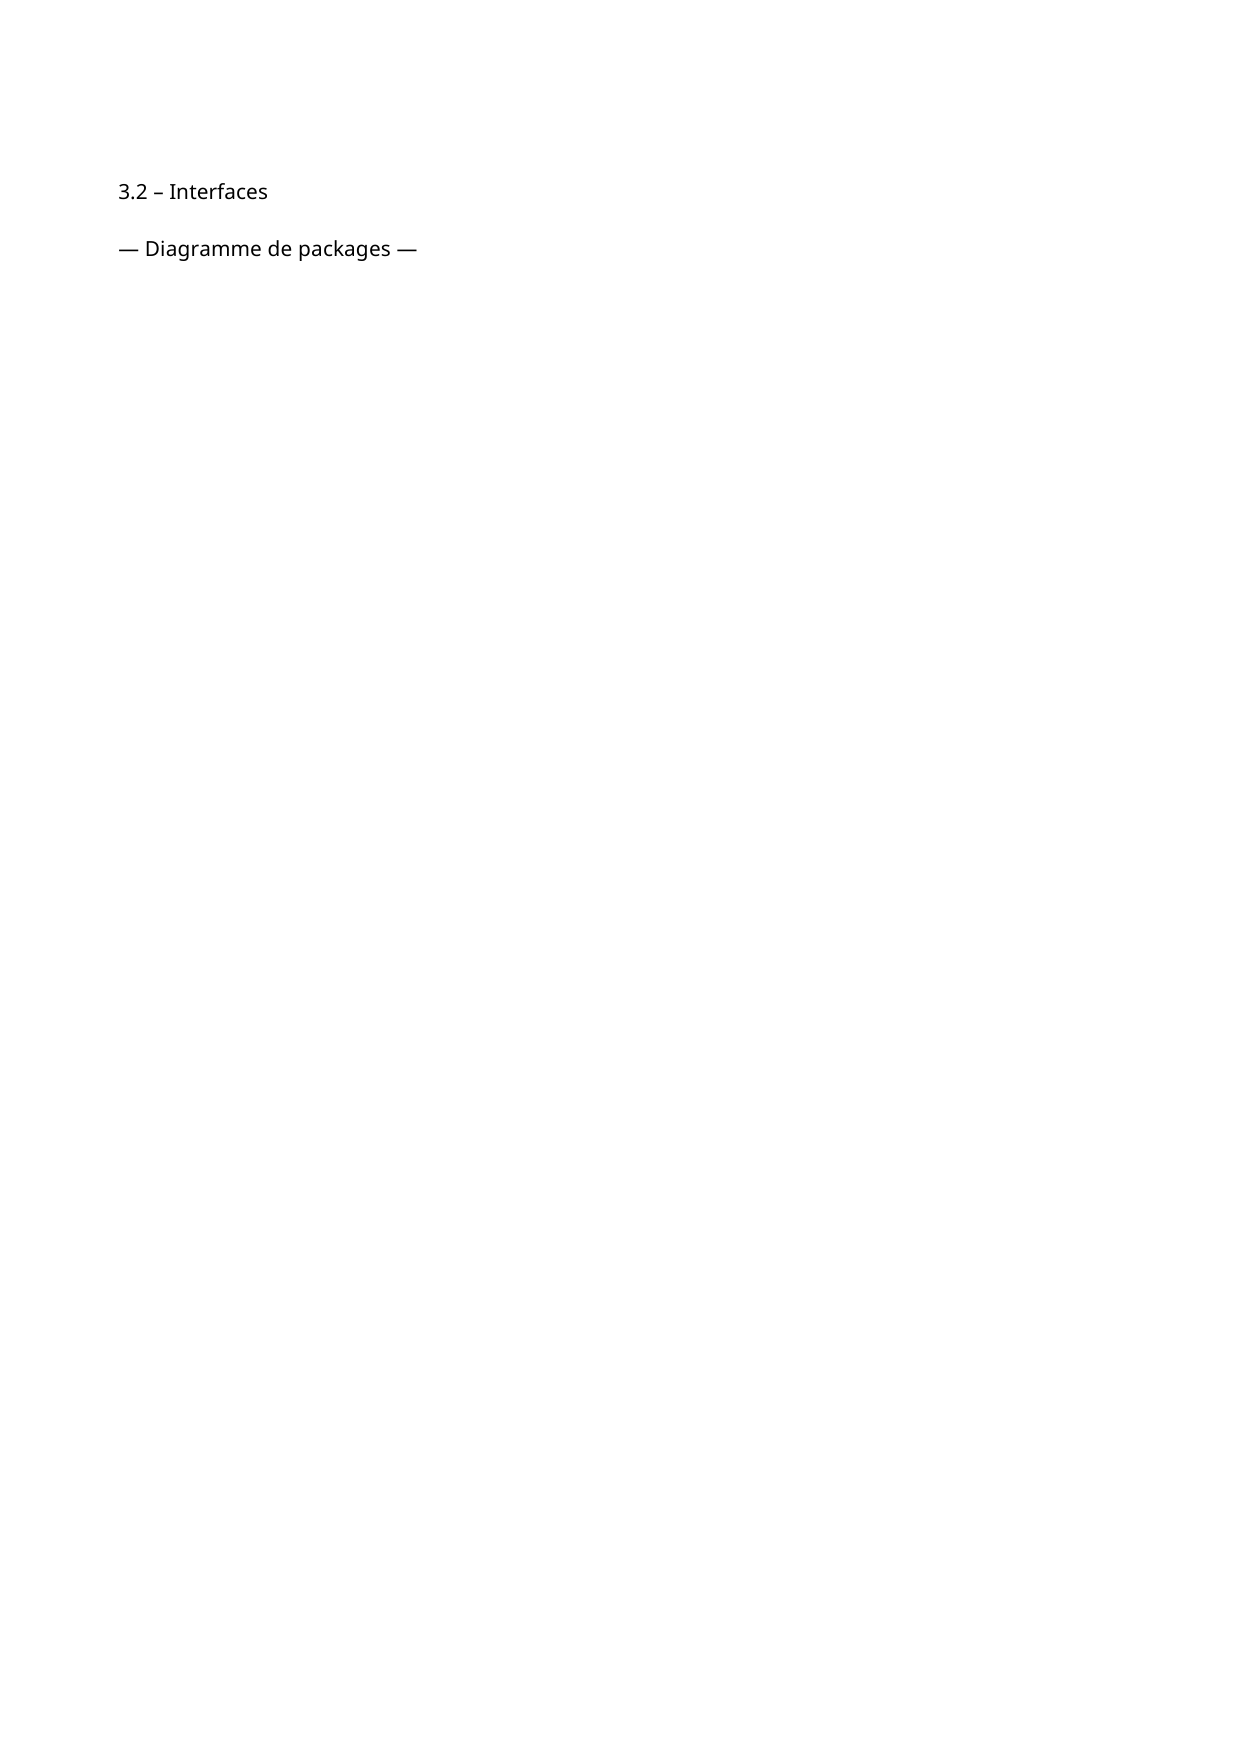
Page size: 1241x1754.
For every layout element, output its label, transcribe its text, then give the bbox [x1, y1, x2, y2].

text — Diagramme de packages — [118, 234, 1122, 262]
text 3.2 – Interfaces [118, 177, 1122, 205]
